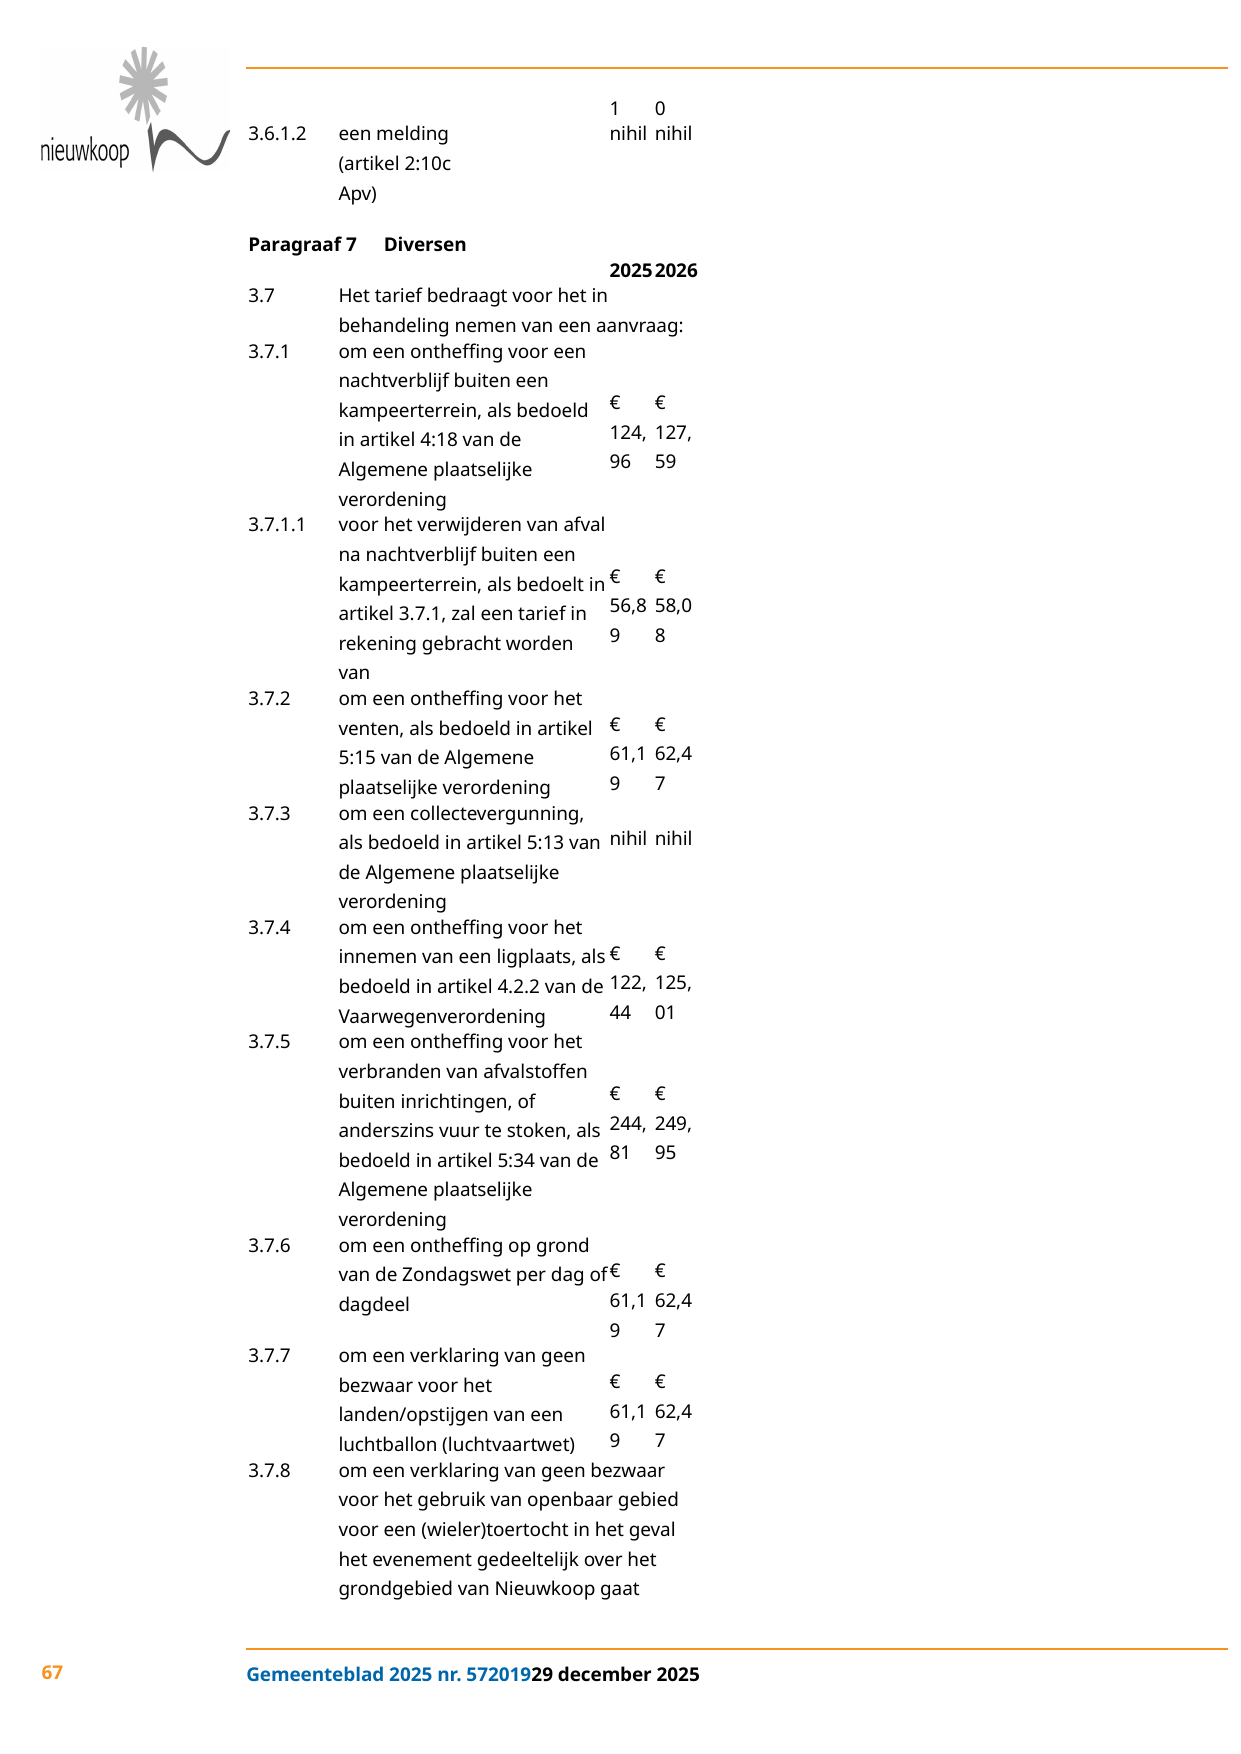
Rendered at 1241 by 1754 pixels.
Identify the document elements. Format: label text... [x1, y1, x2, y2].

table_cell [248, 257, 293, 283]
table_cell om een ontheffing voor een nachtverblijf buiten een kampeerterrein, als bedoeld in artikel 4:18 van de Algemene plaatselijke verordening [338, 338, 609, 512]
table_cell [293, 1080, 338, 1232]
table_cell [655, 231, 700, 257]
table_cell [474, 257, 519, 283]
table_cell € 62,47 [655, 1258, 700, 1342]
table_cell [248, 711, 293, 800]
table_cell € 62,47 [655, 711, 700, 800]
table_cell 3.7.1.1 [248, 512, 338, 537]
table_cell [248, 825, 293, 914]
table_cell Het tarief bedraagt voor het in behandeling nemen van een aanvraag: [338, 283, 700, 338]
table_cell 1 [609, 95, 654, 121]
table_cell [609, 205, 654, 231]
table_cell om een collectevergunning, als bedoeld in artikel 5:13 van de Algemene plaatselijke verordening [338, 800, 609, 914]
table_cell [655, 914, 700, 940]
table_cell [564, 205, 609, 231]
table_cell 3.6.1.2 [248, 121, 338, 205]
table_cell [655, 1054, 700, 1080]
table_cell € 61,19 [609, 711, 654, 800]
table_cell voor het verwijderen van afval na nachtverblijf buiten een kampeerterrein, als bedoelt in artikel 3.7.1, zal een tarief in rekening gebracht worden van [338, 512, 609, 685]
table_cell om een ontheffing voor het verbranden van afvalstoffen buiten inrichtingen, of anderszins vuur te stoken, als bedoeld in artikel 5:34 van de Algemene plaatselijke verordening [338, 1029, 609, 1232]
table_cell 3.7 [248, 283, 293, 338]
table_cell [655, 1343, 700, 1368]
table_cell [519, 121, 564, 205]
table_cell [248, 1080, 293, 1232]
table_cell [564, 257, 609, 283]
table_cell [429, 257, 474, 283]
table_cell [609, 685, 654, 711]
table_cell [655, 1232, 700, 1258]
table_cell [519, 205, 564, 231]
table_cell [655, 537, 700, 563]
table_cell [248, 563, 293, 685]
table_cell nihil [609, 121, 654, 205]
table_cell om een ontheffing voor het venten, als bedoeld in artikel 5:15 van de Algemene plaatselijke verordening [338, 685, 609, 800]
table_cell [338, 205, 383, 231]
table_cell [609, 1029, 654, 1054]
table_cell [293, 364, 338, 389]
table_cell nihil [655, 825, 700, 914]
table_cell [293, 283, 338, 338]
table_cell om een verklaring van geen bezwaar voor het gebruik van openbaar gebied voor een (wieler)toertocht in het geval het evenement gedeeltelijk over het grondgebied van Nieuwkoop gaat [338, 1457, 700, 1601]
table_cell [655, 205, 700, 231]
table_cell [338, 257, 383, 283]
table_cell [293, 537, 338, 563]
table_cell [248, 205, 293, 231]
table_cell [293, 825, 338, 914]
table_cell 3.7.6 [248, 1232, 338, 1258]
table_cell [293, 711, 338, 800]
table_cell [384, 257, 429, 283]
table_cell 3.7.8 [248, 1457, 338, 1483]
table_cell [519, 257, 564, 283]
table_cell [293, 1483, 338, 1601]
table_cell [655, 512, 700, 537]
table_cell € 61,19 [609, 1368, 654, 1457]
table_cell 2025 [609, 257, 654, 283]
table_cell [609, 231, 654, 257]
table_cell [474, 205, 519, 231]
table_cell [609, 338, 654, 364]
table_cell € 249,95 [655, 1080, 700, 1232]
table_cell [293, 940, 338, 1029]
table_cell [609, 1054, 654, 1080]
table_cell [564, 121, 609, 205]
table_cell Paragraaf 7 [248, 231, 383, 257]
table_cell [338, 95, 519, 121]
table_cell [248, 95, 338, 121]
table_cell [655, 364, 700, 389]
table_cell € 122,44 [609, 940, 654, 1029]
table_cell [293, 205, 338, 231]
table_cell 2026 [655, 257, 700, 283]
table_cell [609, 1232, 654, 1258]
table_cell [248, 1368, 293, 1457]
table_cell € 61,19 [609, 1258, 654, 1342]
table_cell [248, 537, 293, 563]
table_cell € 244,81 [609, 1080, 654, 1232]
table_cell [248, 940, 293, 1029]
table_cell 0 [655, 95, 700, 121]
table_cell Diversen [384, 231, 609, 257]
table_cell [248, 389, 293, 512]
table_cell een melding (artikel 2:10c Apv) [338, 121, 474, 205]
table_cell om een ontheffing op grond van de Zondagswet per dag of dagdeel [338, 1232, 609, 1342]
table_cell 3.7.3 [248, 800, 338, 825]
table_cell [609, 1343, 654, 1368]
table_cell [384, 205, 429, 231]
table_cell om een verklaring van geen bezwaar voor het landen/opstijgen van een luchtballon (luchtvaartwet) [338, 1343, 609, 1457]
table_cell [564, 95, 609, 121]
table_cell [519, 95, 564, 121]
table_cell [655, 338, 700, 364]
table_cell 3.7.5 [248, 1029, 338, 1054]
table_cell [293, 1054, 338, 1080]
table_cell € 124,96 [609, 389, 654, 512]
table_cell € 58,08 [655, 563, 700, 685]
table_cell 3.7.7 [248, 1343, 338, 1368]
table_cell 3.7.2 [248, 685, 338, 711]
table_cell [609, 364, 654, 389]
table_cell [248, 1258, 293, 1342]
table_cell [655, 685, 700, 711]
table_cell € 127,59 [655, 389, 700, 512]
table_cell nihil [655, 121, 700, 205]
table_cell [655, 1029, 700, 1054]
table_cell [609, 537, 654, 563]
table_cell nihil [609, 825, 654, 914]
table_cell [293, 563, 338, 685]
table_cell [293, 1368, 338, 1457]
table_cell [248, 1054, 293, 1080]
table_cell [293, 257, 338, 283]
table_cell € 125,01 [655, 940, 700, 1029]
table_cell [609, 914, 654, 940]
table_cell € 62,47 [655, 1368, 700, 1457]
table_cell [609, 512, 654, 537]
table_cell [293, 1258, 338, 1342]
table_cell om een ontheffing voor het innemen van een ligplaats, als bedoeld in artikel 4.2.2 van de Vaarwegenverordening [338, 914, 609, 1029]
table_cell [474, 121, 519, 205]
table_cell [248, 1483, 293, 1601]
table_cell € 56,89 [609, 563, 654, 685]
table_cell 3.7.1 [248, 338, 338, 364]
table_cell [293, 389, 338, 512]
table_cell [609, 800, 654, 825]
table_cell [655, 800, 700, 825]
picture [41, 47, 231, 172]
table_cell 3.7.4 [248, 914, 338, 940]
table_cell [429, 205, 474, 231]
table_cell [248, 364, 293, 389]
